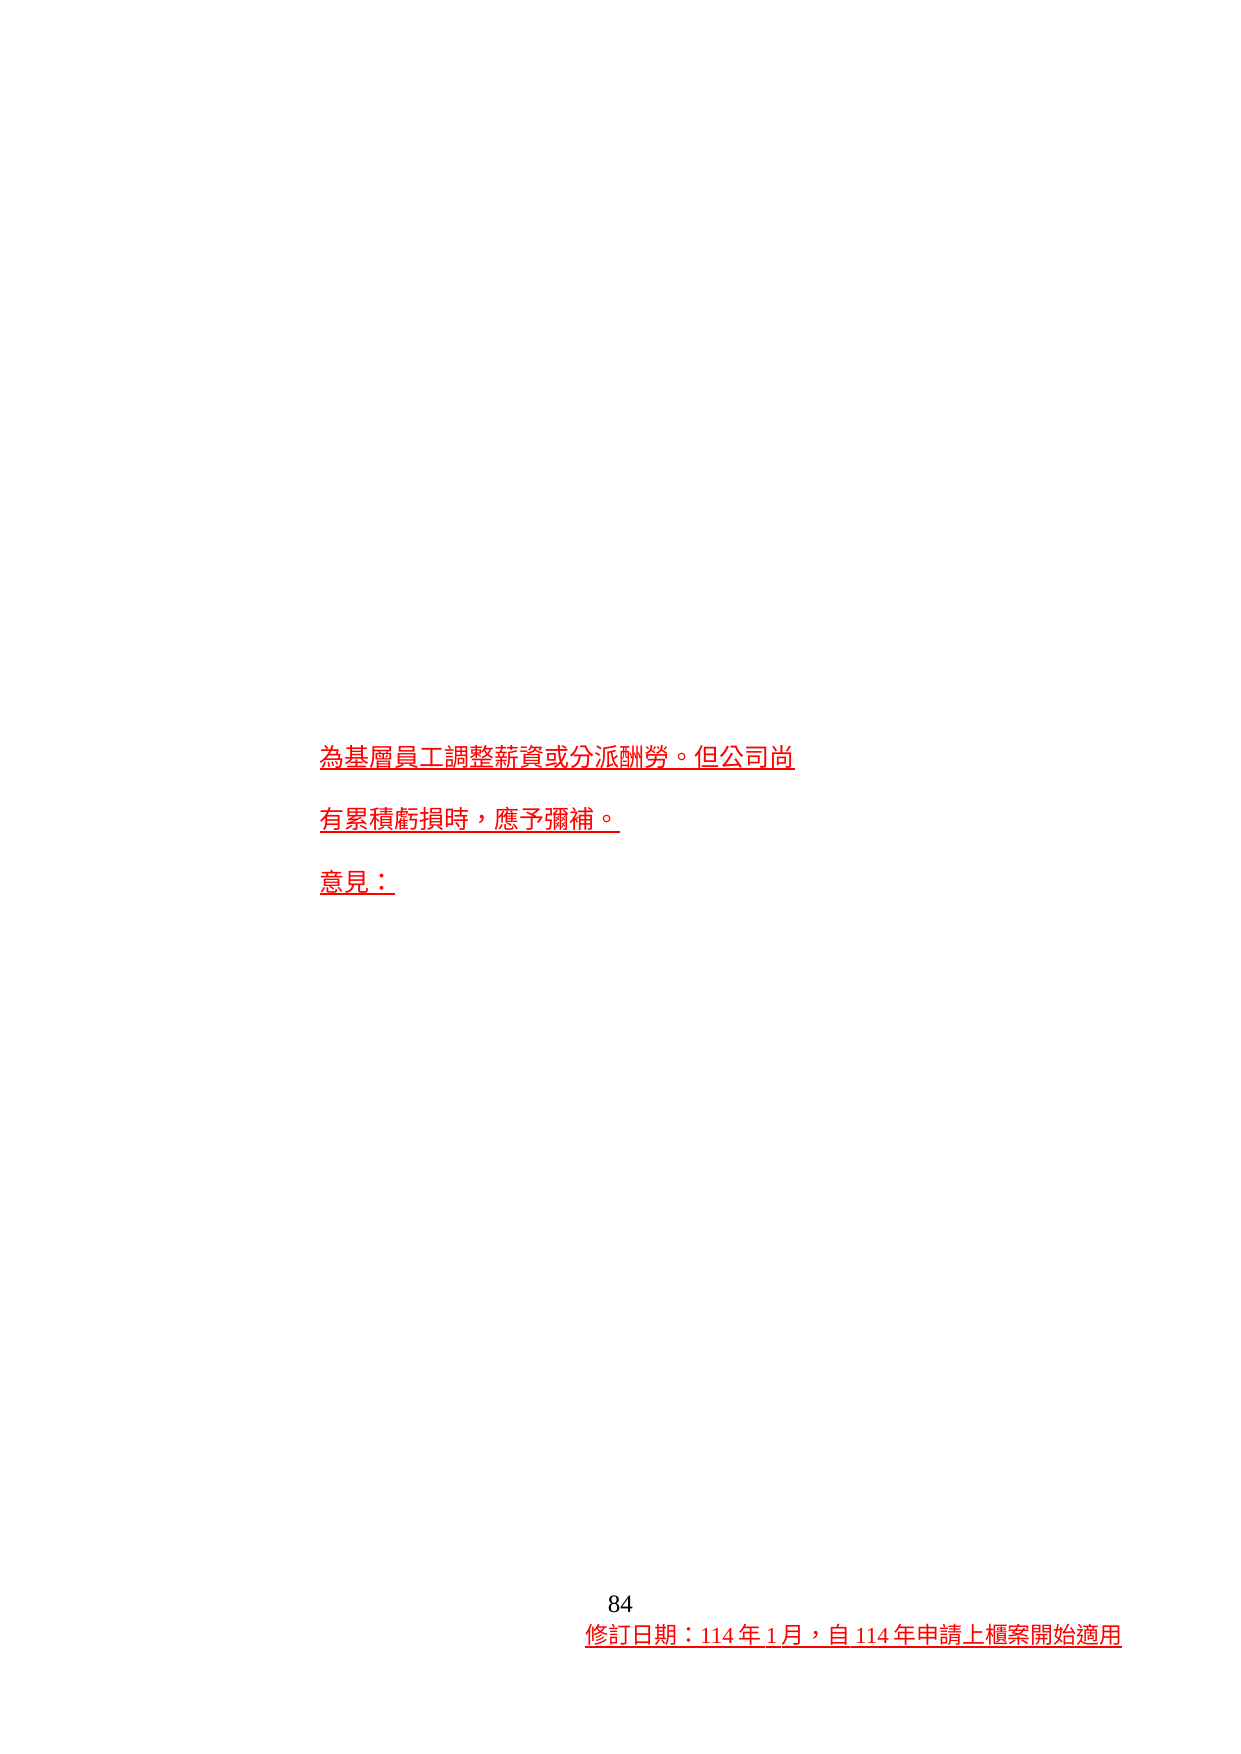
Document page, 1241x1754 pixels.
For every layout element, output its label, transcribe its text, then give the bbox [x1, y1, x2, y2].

table_cell [156, 714, 233, 964]
table_cell 為基層員工調整薪資或分派酬勞。但公司尚有累積虧損時，應予彌補。 意見： [233, 714, 806, 964]
table_cell [806, 714, 1084, 964]
